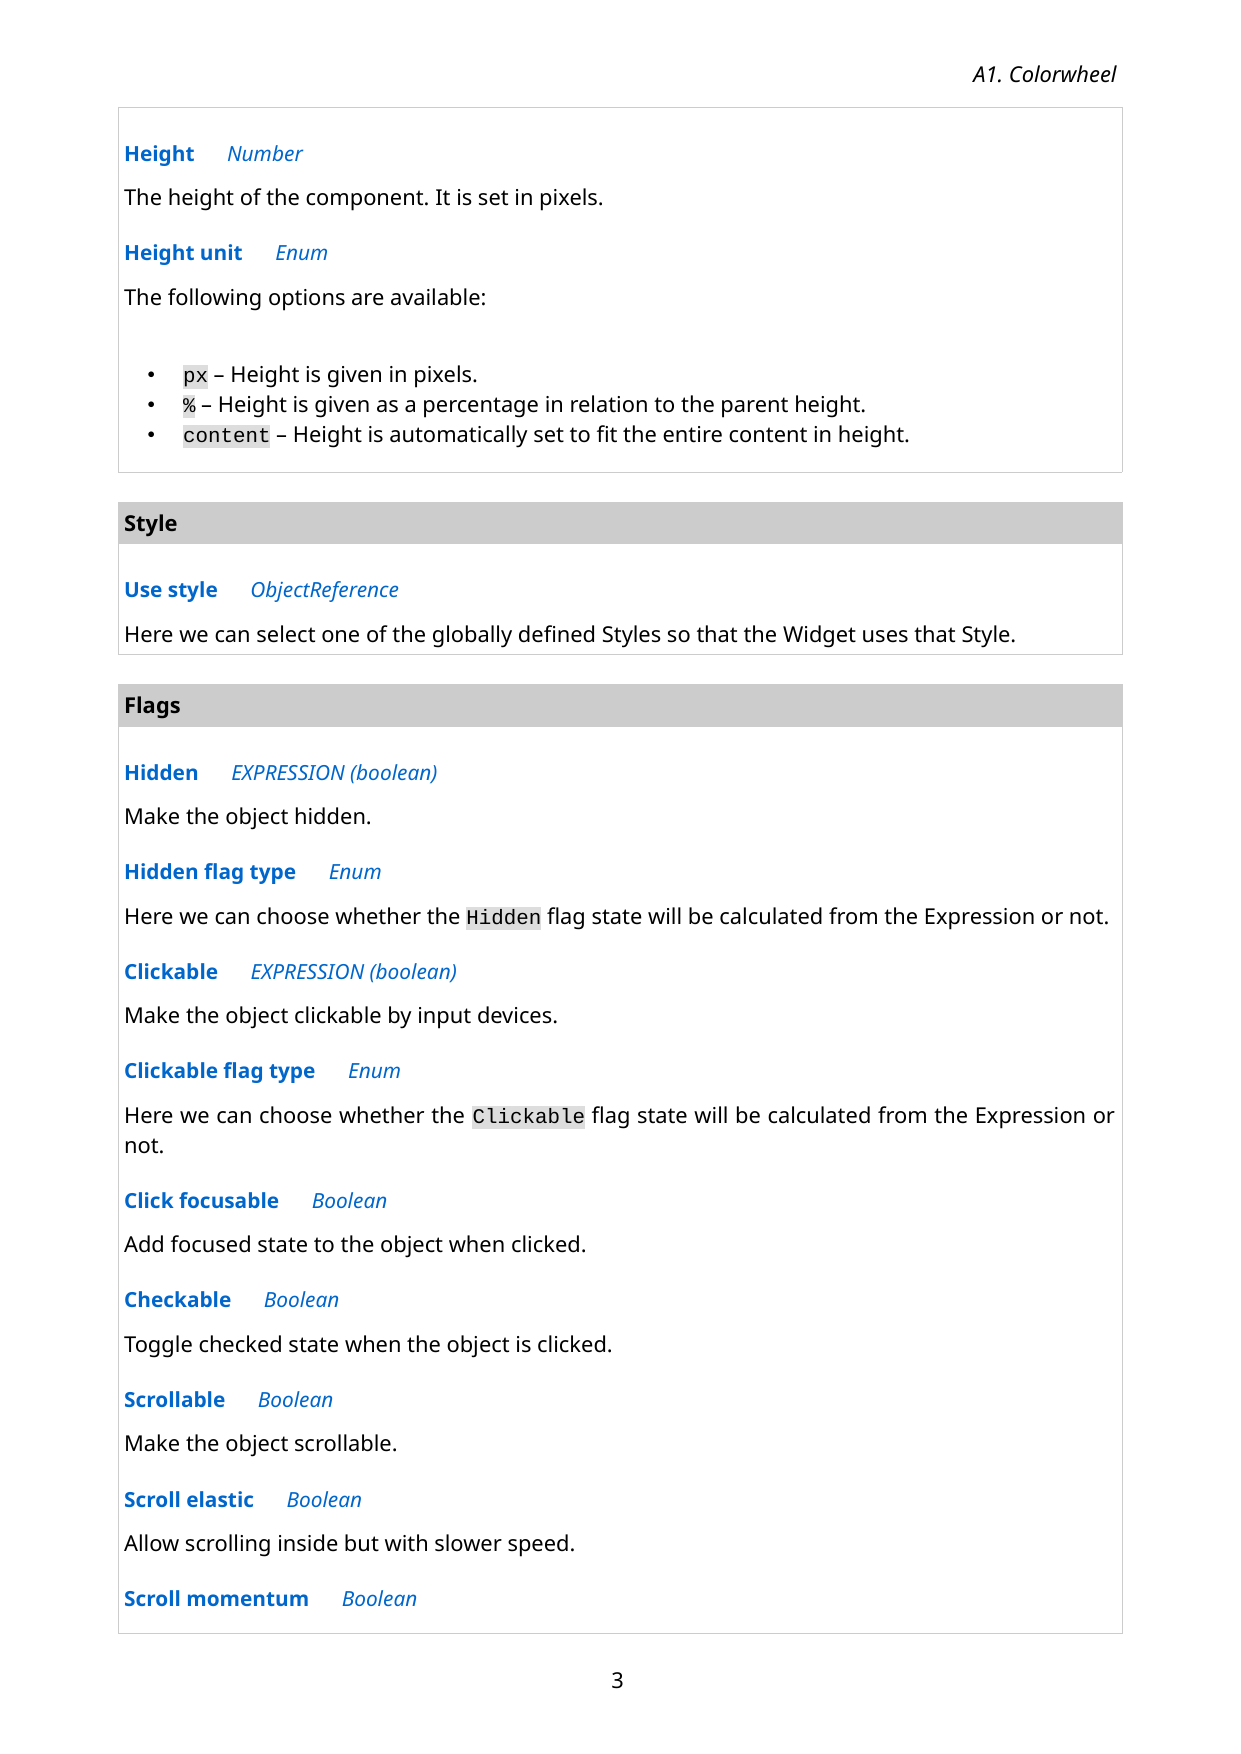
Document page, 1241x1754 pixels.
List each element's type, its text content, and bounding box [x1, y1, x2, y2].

table_cell Height Number The height of the component. It is set in pixels. Height unit Enum The following options are available: px – Height is given in pixels. % – Height is given as a percentage in relation to the parent height. content – Height is automatically set to fit the entire content in height. [119, 108, 1122, 472]
table_header Style [119, 503, 1122, 543]
table_header Flags [119, 685, 1122, 726]
table_cell Hidden EXPRESSION (boolean) Make the object hidden. Hidden flag type Enum Here we can choose whether the Hidden flag state will be calculated from the Expression or not. Clickable EXPRESSION (boolean) Make the object clickable by input devices. Clickable flag type Enum Here we can choose whether the Clickable flag state will be calculated from the Expression or not. Click focusable Boolean Add focused state to the object when clicked. Checkable Boolean Toggle checked state when the object is clicked. Scrollable Boolean Make the object scrollable. Scroll elastic Boolean Allow scrolling inside but with slower speed. Scroll momentum Boolean [119, 727, 1122, 1633]
table_cell Use style ObjectReference Here we can select one of the globally defined Styles so that the Widget uses that Style. [119, 544, 1122, 654]
